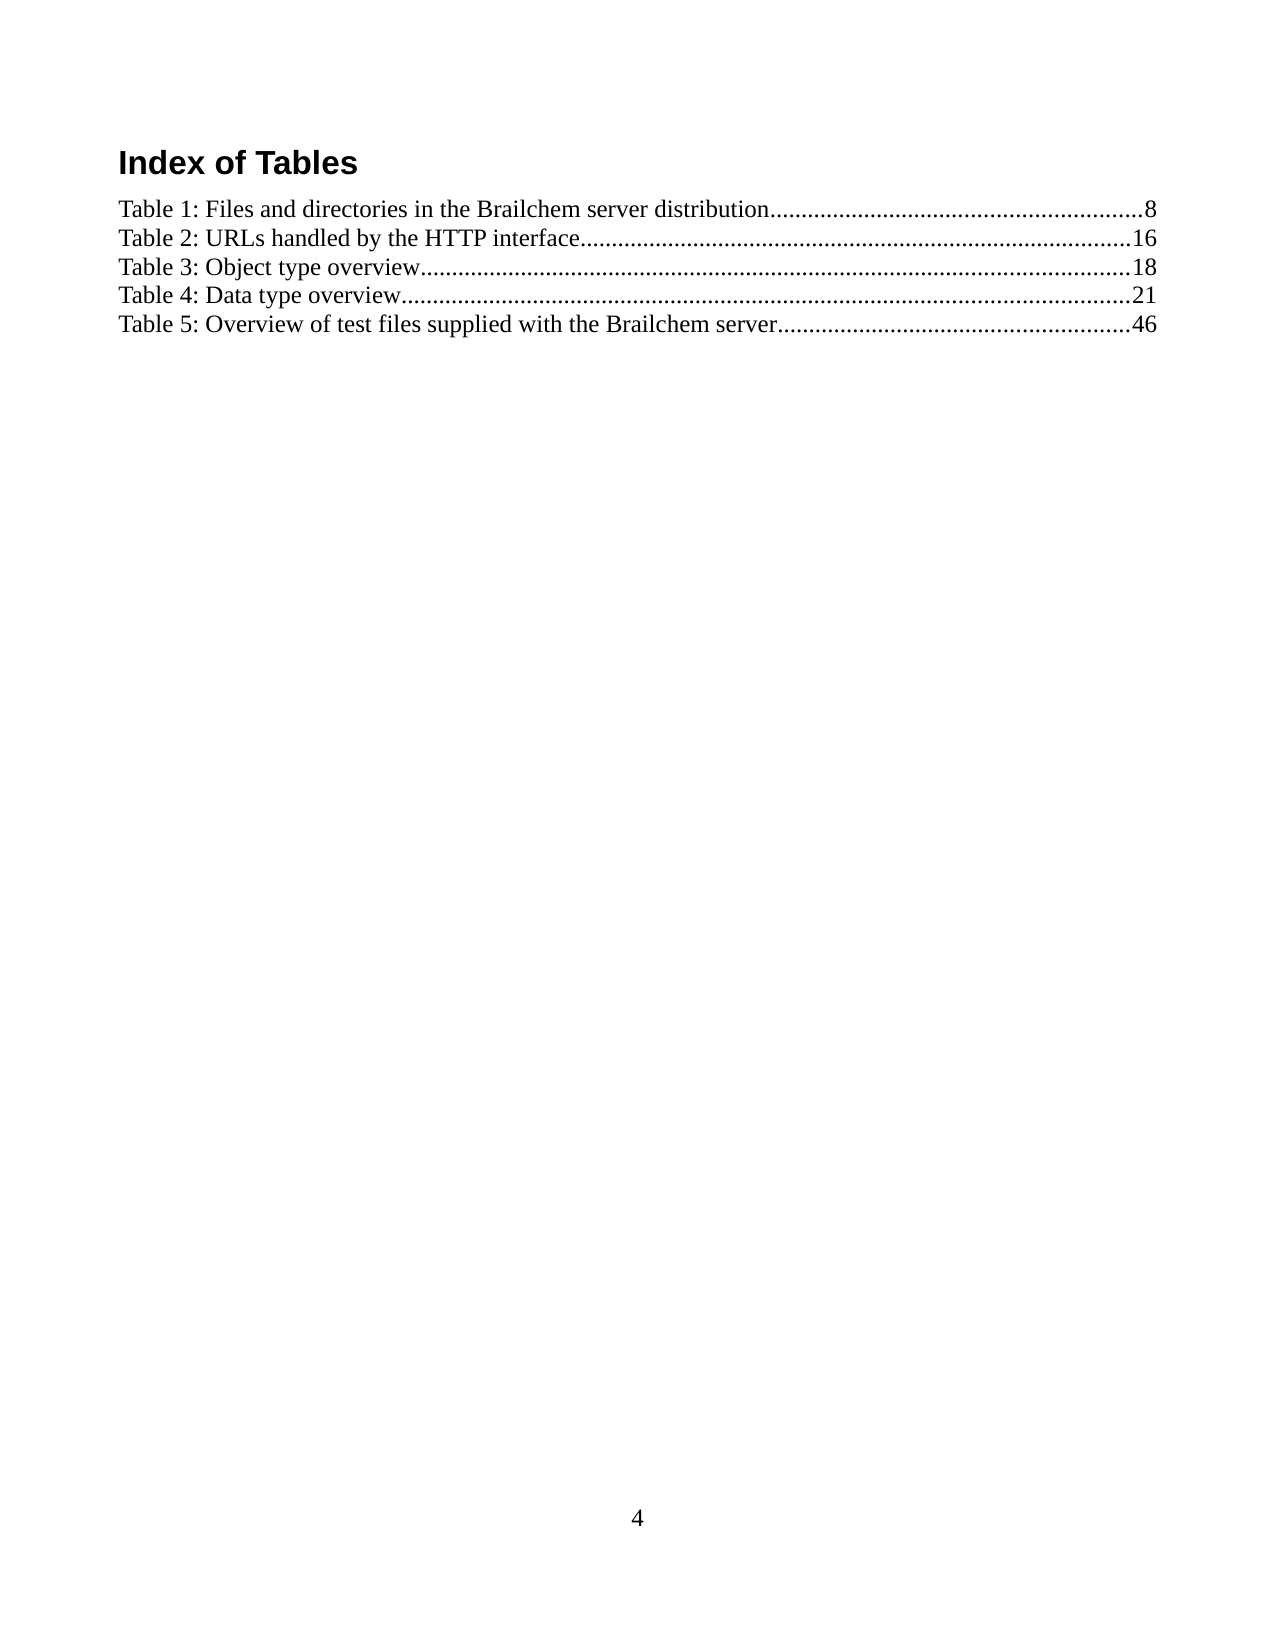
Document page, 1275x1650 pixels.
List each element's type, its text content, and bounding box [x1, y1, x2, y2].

text Table 4: Data type overview 21 [118, 280, 1157, 309]
text Table 1: Files and directories in the Brailchem server distribution 8 [118, 194, 1157, 223]
text Table 2: URLs handled by the HTTP interface 16 [118, 223, 1157, 252]
subtitle Index of Tables [118, 143, 1157, 182]
text Table 5: Overview of test files supplied with the Brailchem server 46 [118, 309, 1157, 338]
text Table 3: Object type overview 18 [118, 252, 1157, 280]
